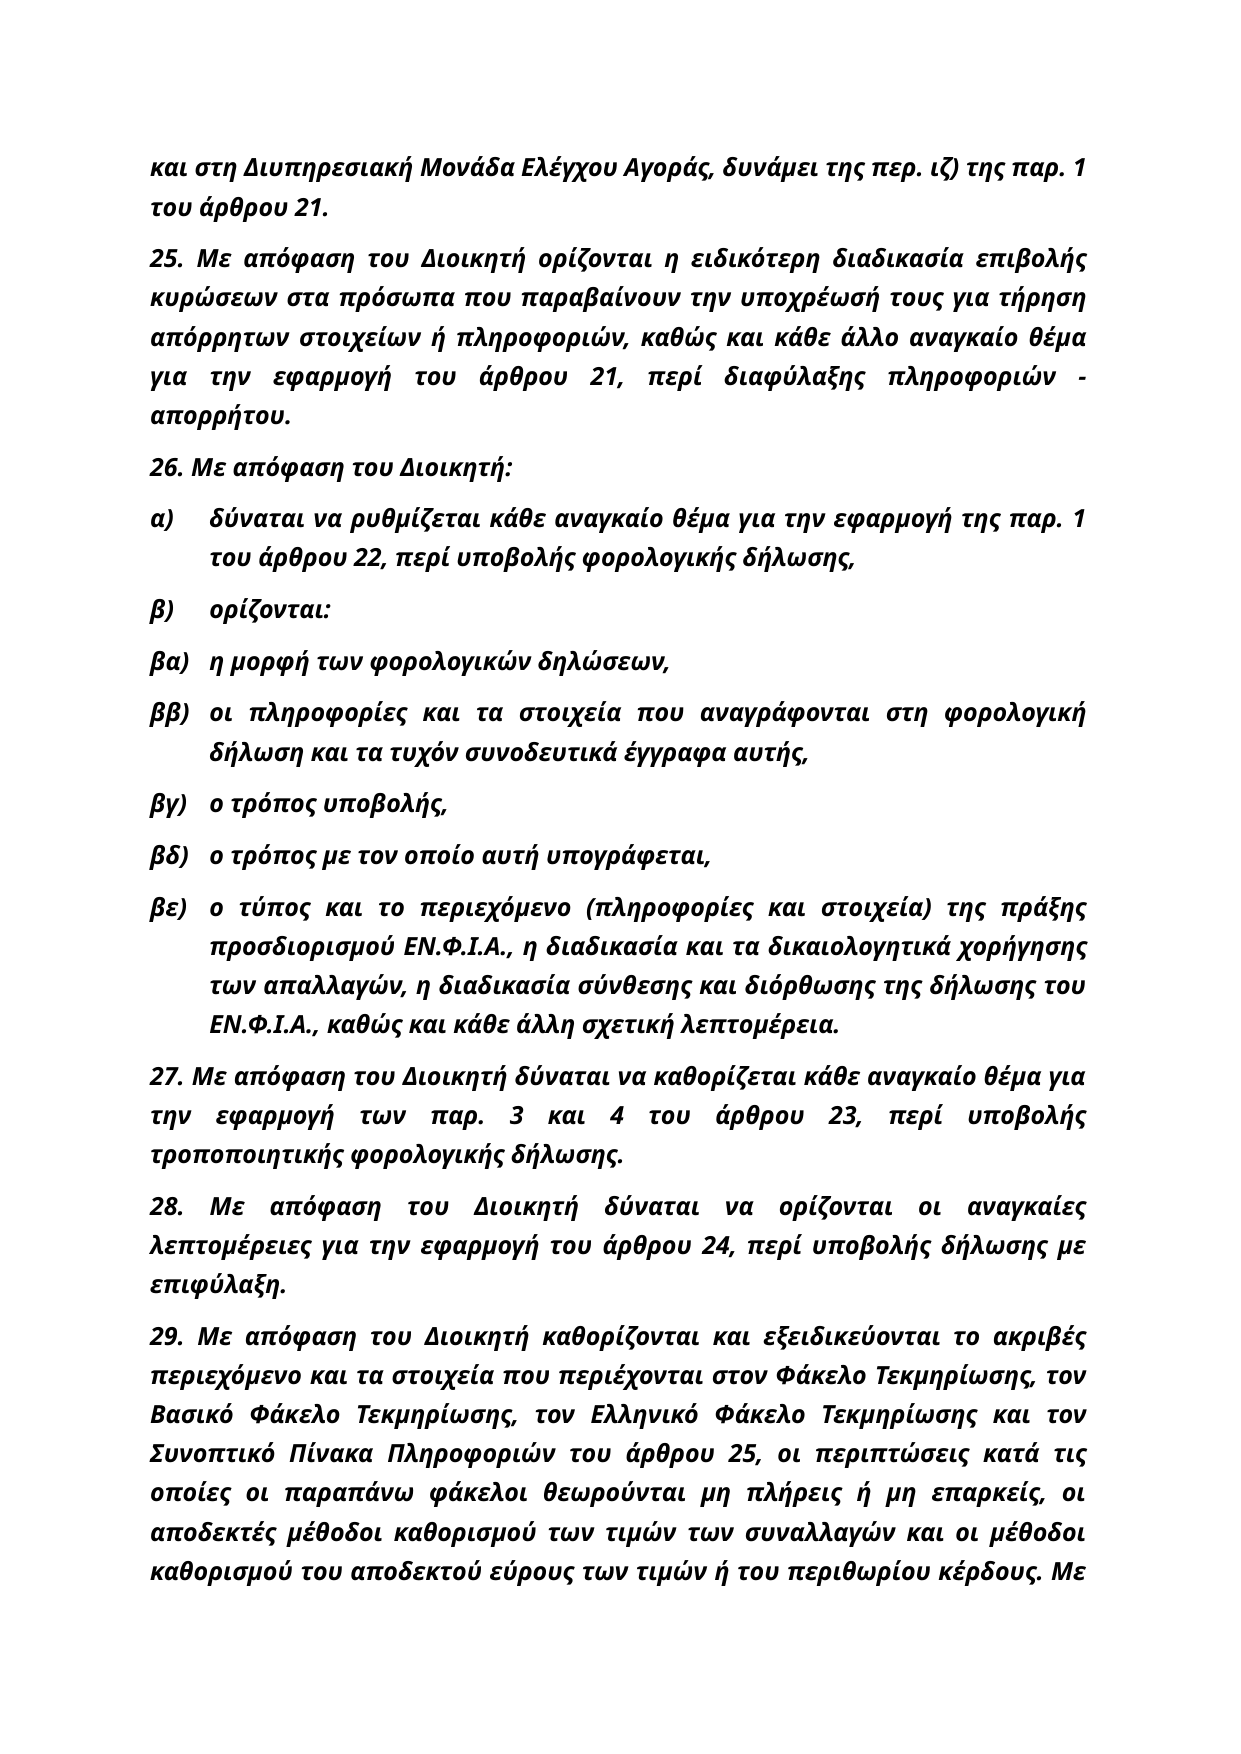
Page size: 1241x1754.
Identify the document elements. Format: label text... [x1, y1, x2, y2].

text και στη Διυπηρεσιακή Μονάδα Ελέγχου Αγοράς, δυνάμει της περ. ιζ) της παρ. 1 του άρθρου 21. [150, 150, 1090, 223]
text 28. Με απόφαση του Διοικητή δύναται να ορίζονται οι αναγκαίες λεπτομέρειες για την εφαρμογή του άρθρου 24, περί υποβολής δήλωσης με επιφύλαξη. [150, 1188, 1090, 1301]
list ββ) οι πληροφορίες και τα στοιχεία που αναγράφονται στη φορολογική δήλωση και τα τυχόν συνοδευτικά έγγραφα αυτής, [150, 695, 1090, 768]
list βε) ο τύπος και το περιεχόμενο (πληροφορίες και στοιχεία) της πράξης προσδιορισμού ΕΝ.Φ.Ι.Α., η διαδικασία και τα δικαιολογητικά χορήγησης των απαλλαγών, η διαδικασία σύνθεσης και διόρθωσης της δήλωσης του ΕΝ.Φ.Ι.Α., καθώς και κάθε άλλη σχετική λεπτομέρεια. [150, 889, 1090, 1041]
list β) ορίζονται: [150, 592, 1090, 626]
text 27. Με απόφαση του Διοικητή δύναται να καθορίζεται κάθε αναγκαίο θέμα για την εφαρμογή των παρ. 3 και 4 του άρθρου 23, περί υποβολής τροποποιητικής φορολογικής δήλωσης. [150, 1058, 1090, 1171]
text 29. Με απόφαση του Διοικητή καθορίζονται και εξειδικεύονται το ακριβές περιεχόμενο και τα στοιχεία που περιέχονται στον Φάκελο Τεκμηρίωσης, τον Βασικό Φάκελο Τεκμηρίωσης, τον Ελληνικό Φάκελο Τεκμηρίωσης και τον Συνοπτικό Πίνακα Πληροφοριών του άρθρου 25, οι περιπτώσεις κατά τις οποίες οι παραπάνω φάκελοι θεωρούνται μη πλήρεις ή μη επαρκείς, οι αποδεκτές μέθοδοι καθορισμού των τιμών των συναλλαγών και οι μέθοδοι καθορισμού του αποδεκτού εύρους των τιμών ή του περιθωρίου κέρδους. Με [150, 1318, 1090, 1587]
list βγ) ο τρόπος υποβολής, [150, 786, 1090, 820]
list α) δύναται να ρυθμίζεται κάθε αναγκαίο θέμα για την εφαρμογή της παρ. 1 του άρθρου 22, περί υποβολής φορολογικής δήλωσης, [150, 501, 1090, 574]
text 25. Με απόφαση του Διοικητή ορίζονται η ειδικότερη διαδικασία επιβολής κυρώσεων στα πρόσωπα που παραβαίνουν την υποχρέωσή τους για τήρηση απόρρητων στοιχείων ή πληροφοριών, καθώς και κάθε άλλο αναγκαίο θέμα για την εφαρμογή του άρθρου 21, περί διαφύλαξης πληροφοριών - απορρήτου. [150, 241, 1090, 432]
text 26. Με απόφαση του Διοικητή: [150, 449, 1090, 483]
list βδ) ο τρόπος με τον οποίο αυτή υπογράφεται, [150, 837, 1090, 872]
list βα) η μορφή των φορολογικών δηλώσεων, [150, 643, 1090, 677]
